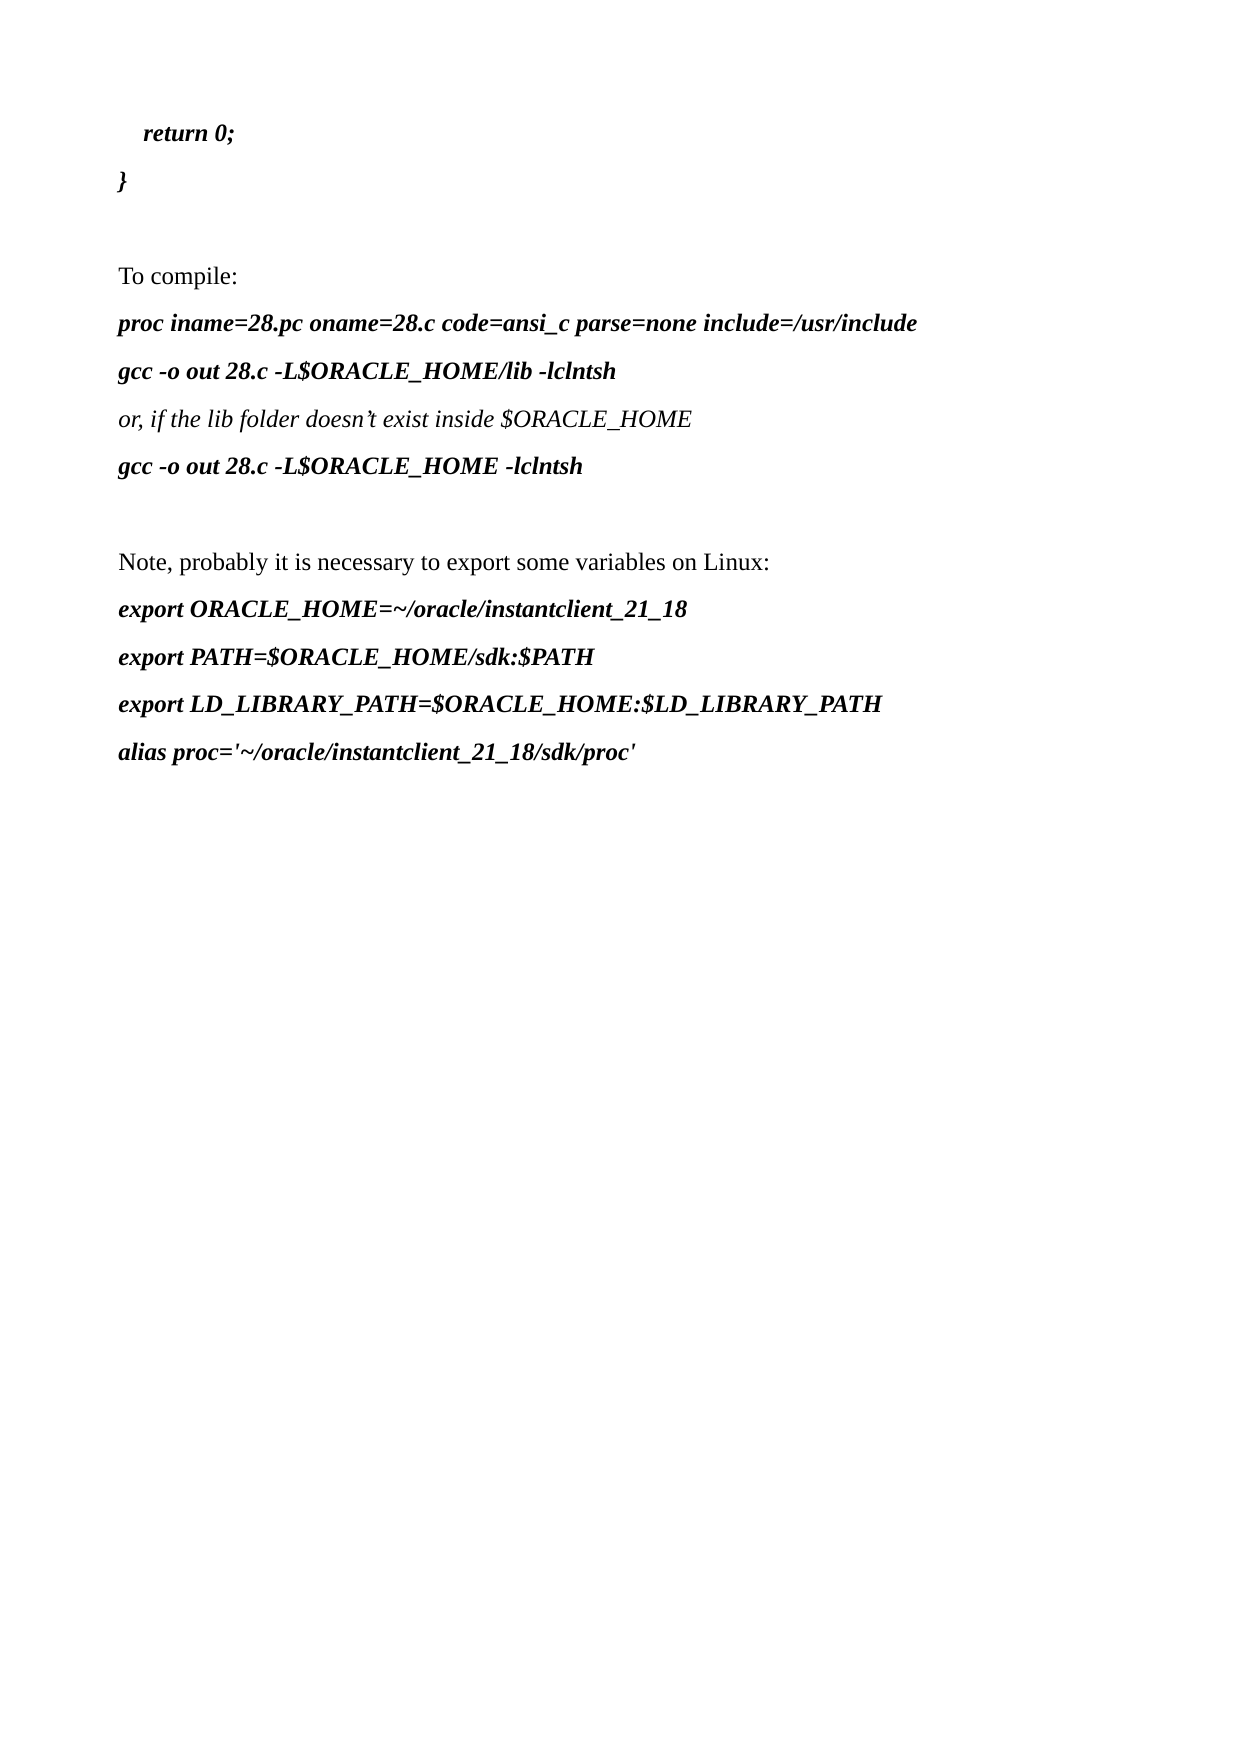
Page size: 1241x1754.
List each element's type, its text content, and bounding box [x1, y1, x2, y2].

text alias proc='~/oracle/instantclient_21_18/sdk/proc' [118, 737, 1122, 766]
text return 0; [118, 118, 1122, 147]
text proc iname=28.pc oname=28.c code=ansi_c parse=none include=/usr/include [118, 308, 1122, 337]
text export LD_LIBRARY_PATH=$ORACLE_HOME:$LD_LIBRARY_PATH [118, 689, 1122, 718]
text export PATH=$ORACLE_HOME/sdk:$PATH [118, 642, 1122, 671]
text gcc -o out 28.c -L$ORACLE_HOME -lclntsh [118, 451, 1122, 480]
text or, if the lib folder doesn’t exist inside $ORACLE_HOME [118, 404, 1122, 432]
text gcc -o out 28.c -L$ORACLE_HOME/lib -lclntsh [118, 356, 1122, 385]
text To compile: [118, 261, 1122, 290]
text export ORACLE_HOME=~/oracle/instantclient_21_18 [118, 594, 1122, 623]
text } [118, 166, 1122, 194]
text Note, probably it is necessary to export some variables on Linux: [118, 547, 1122, 575]
